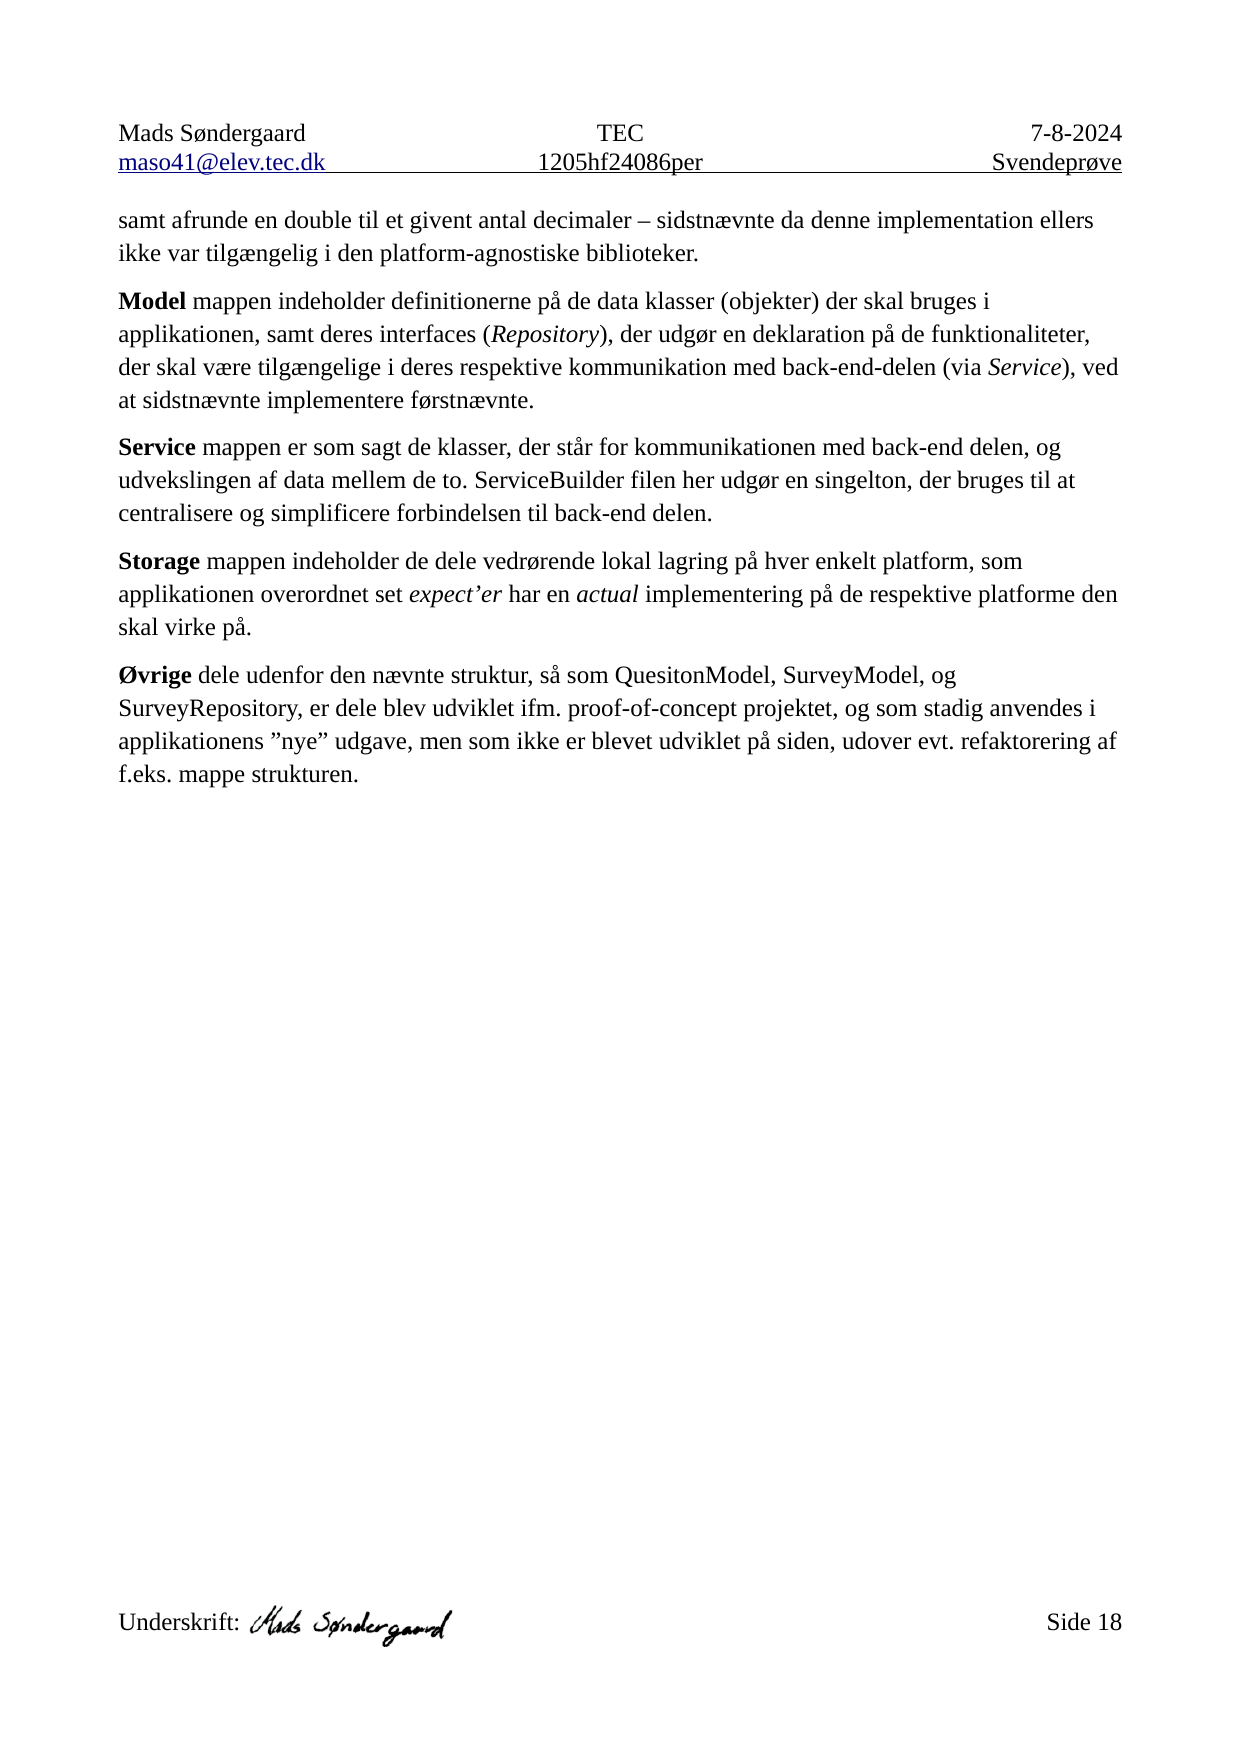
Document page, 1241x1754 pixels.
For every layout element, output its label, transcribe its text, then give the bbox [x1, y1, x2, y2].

text Storage mappen indeholder de dele vedrørende lokal lagring på hver enkelt platform, som applikationen overordnet set expect’er har en actual implementering på de respektive platforme den skal virke på. [118, 546, 1122, 641]
text Model mappen indeholder definitionerne på de data klasser (objekter) der skal bruges i applikationen, samt deres interfaces (Repository), der udgør en deklaration på de funktionaliteter, der skal være tilgængelige i deres respektive kommunikation med back-end-delen (via Service), ved at sidstnævnte implementere førstnævnte. [118, 286, 1122, 413]
text Service mappen er som sagt de klasser, der står for kommunikationen med back-end delen, og udvekslingen af data mellem de to. ServiceBuilder filen her udgør en singelton, der bruges til at centralisere og simplificere forbindelsen til back-end delen. [118, 432, 1122, 527]
picture [244, 1600, 458, 1647]
text Øvrige dele udenfor den nævnte struktur, så som QuesitonModel, SurveyModel, og SurveyRepository, er dele blev udviklet ifm. proof-of-concept projektet, og som stadig anvendes i applikationens ”nye” udgave, men som ikke er blevet udviklet på siden, udover evt. refaktorering af f.eks. mappe strukturen. [118, 660, 1122, 787]
text samt afrunde en double til et givent antal decimaler – sidstnævnte da denne implementation ellers ikke var tilgængelig i den platform-agnostiske biblioteker. [118, 205, 1122, 267]
